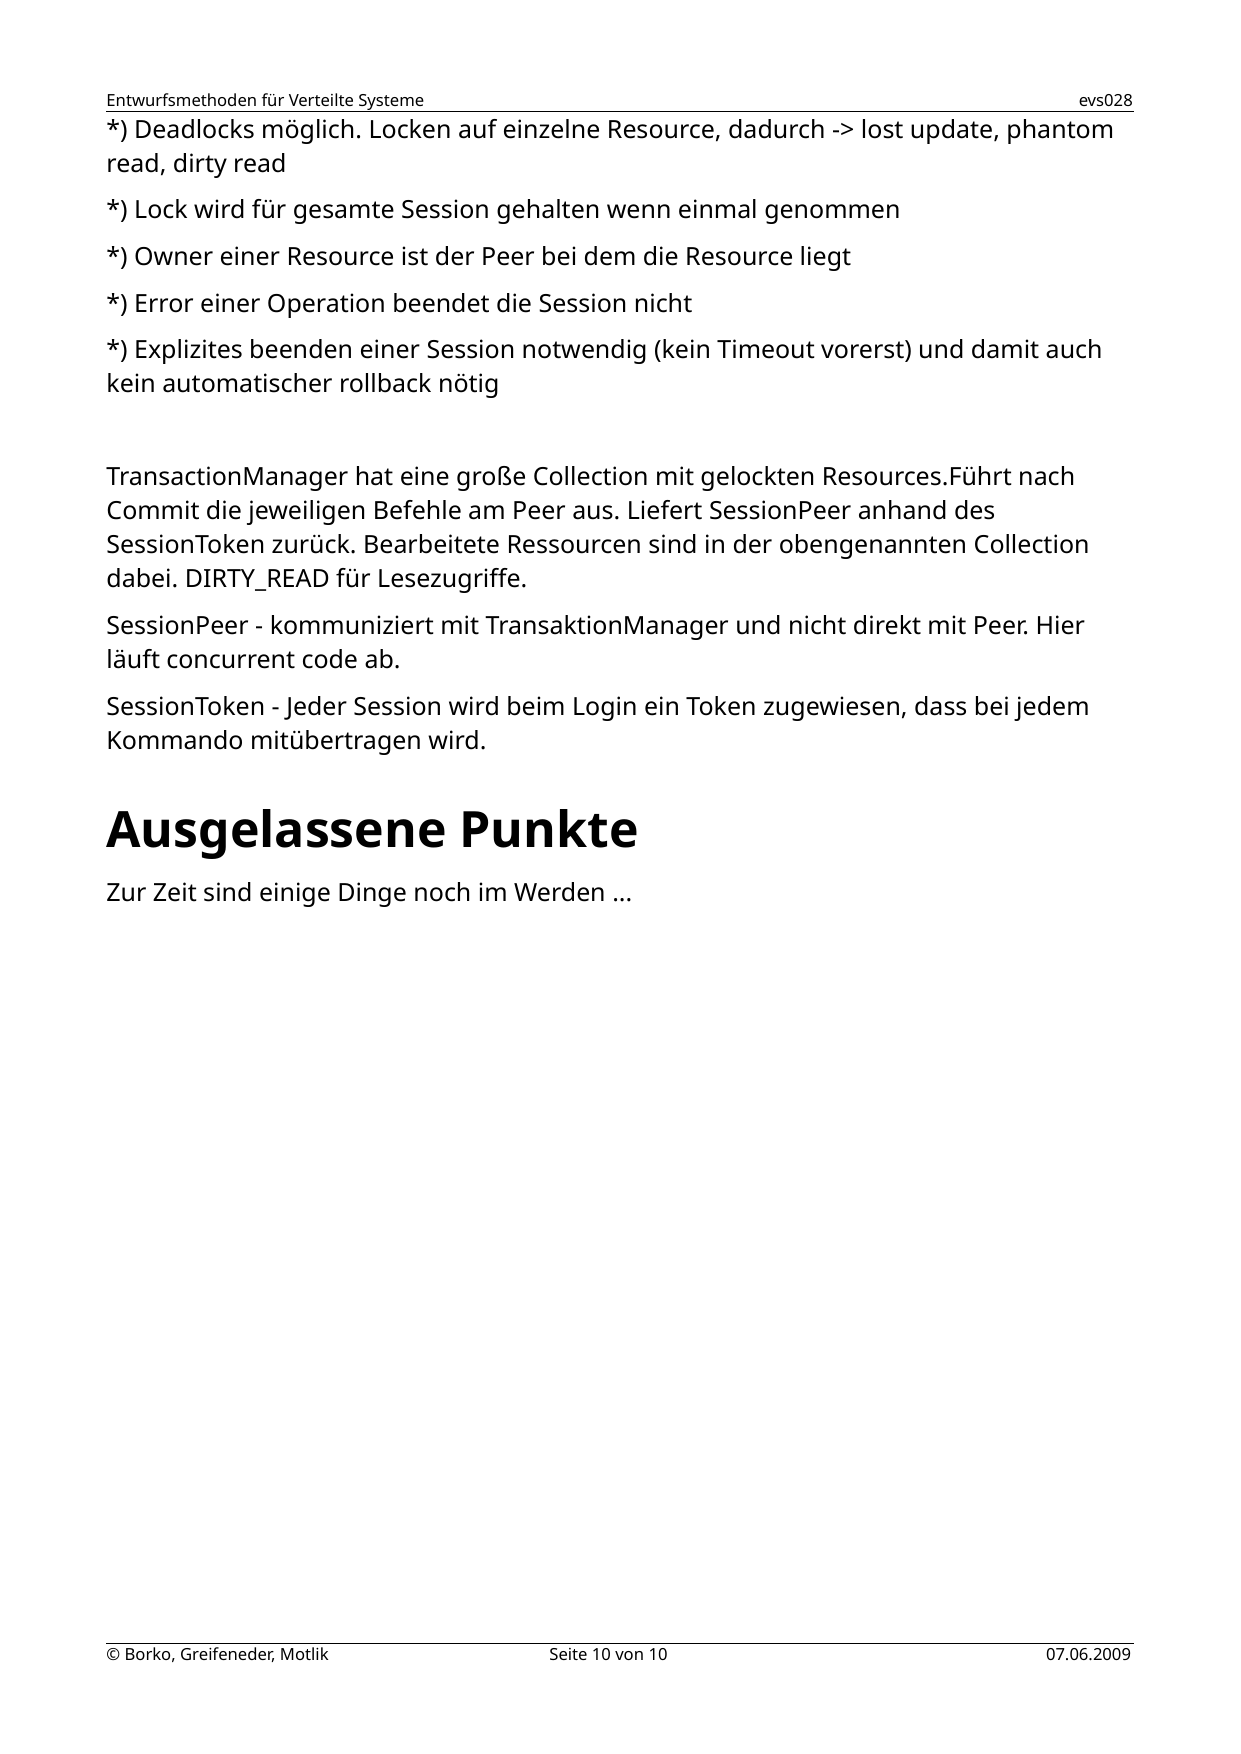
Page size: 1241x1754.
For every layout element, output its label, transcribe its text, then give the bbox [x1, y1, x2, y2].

text *) Explizites beenden einer Session notwendig (kein Timeout vorerst) und damit auch kein automatischer rollback nötig [106, 332, 1134, 400]
text *) Lock wird für gesamte Session gehalten wenn einmal genommen [106, 192, 1134, 226]
text *) Error einer Operation beendet die Session nicht [106, 285, 1134, 319]
text SessionToken - Jeder Session wird beim Login ein Token zugewiesen, dass bei jedem Kommando mitübertragen wird. [106, 688, 1134, 756]
text SessionPeer - kommuniziert mit TransaktionManager und nicht direkt mit Peer. Hier läuft concurrent code ab. [106, 608, 1134, 676]
text *) Owner einer Resource ist der Peer bei dem die Resource liegt [106, 239, 1134, 273]
text Zur Zeit sind einige Dinge noch im Werden ... [106, 874, 1134, 909]
text TransactionManager hat eine große Collection mit gelockten Resources.Führt nach Commit die jeweiligen Befehle am Peer aus. Liefert SessionPeer anhand des SessionToken zurück. Bearbeitete Ressourcen sind in der obengenannten Collection dabei. DIRTY_READ für Lesezugriffe. [106, 459, 1134, 595]
subtitle Ausgelassene Punkte [106, 794, 1134, 862]
text *) Deadlocks möglich. Locken auf einzelne Resource, dadurch -> lost update, phantom read, dirty read [106, 112, 1134, 179]
